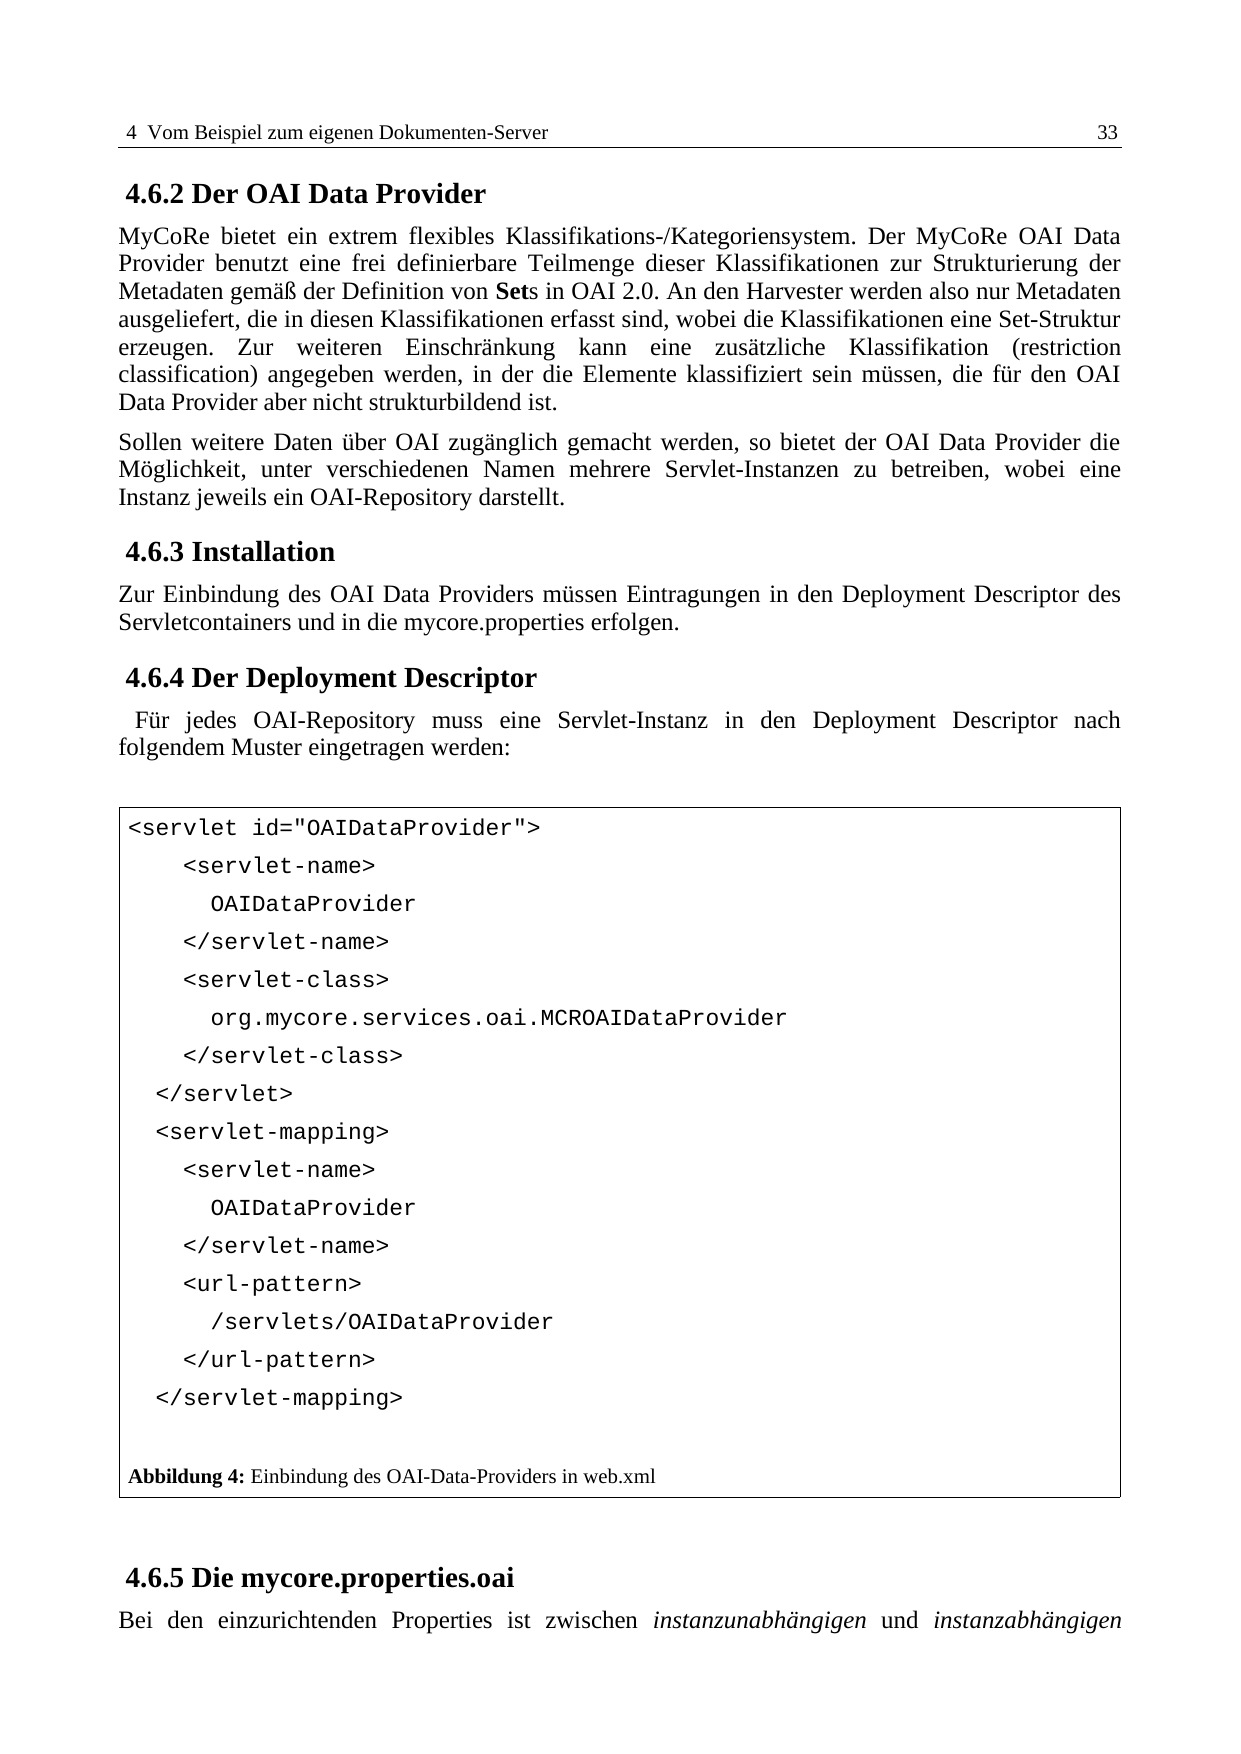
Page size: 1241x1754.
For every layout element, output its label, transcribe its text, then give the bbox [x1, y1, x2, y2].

subtitle Der Deployment Descriptor [118, 661, 1122, 693]
text </servlet-class> [128, 1044, 1111, 1070]
text <servlet-name> [128, 1158, 1111, 1184]
text <servlet-class> [128, 968, 1111, 994]
text org.mycore.services.oai.MCROAIDataProvider [128, 1006, 1111, 1032]
text Bei den einzurichtenden Properties ist zwischen instanzunabhängigen und instanzabhängigen [118, 1607, 1122, 1634]
text OAIDataProvider [128, 1196, 1111, 1222]
text Abbildung 4: Einbindung des OAI-Data-Providers in web.xml [128, 1465, 1111, 1488]
subtitle Installation [118, 536, 1122, 568]
text </servlet-mapping> [128, 1386, 1111, 1412]
text </url-pattern> [128, 1348, 1111, 1374]
subtitle Der OAI Data Provider [118, 177, 1122, 209]
text Für jedes OAI-Repository muss eine Servlet-Instanz in den Deployment Descriptor nach folgendem Muster eingetragen werden: [118, 706, 1122, 761]
text MyCoRe bietet ein extrem flexibles Klassifikations-/Kategoriensystem. Der MyCoRe OAI Data Provider benutzt eine frei definierbare Teilmenge dieser Klassifikationen zur Strukturierung der Metadaten gemäß der Definition von Sets in OAI 2.0. An den Harvester werden also nur Metadaten ausgeliefert, die in diesen Klassifikationen erfasst sind, wobei die Klassifikationen eine Set-Struktur erzeugen. Zur weiteren Einschränkung kann eine zusätzliche Klassifikation (restriction classification) angegeben werden, in der die Elemente klassifiziert sein müssen, die für den OAI Data Provider aber nicht strukturbildend ist. [118, 222, 1122, 416]
text </servlet> [128, 1082, 1111, 1108]
text <servlet-mapping> [128, 1120, 1111, 1146]
text </servlet-name> [128, 1234, 1111, 1260]
text Sollen weitere Daten über OAI zugänglich gemacht werden, so bietet der OAI Data Provider die Möglichkeit, unter verschiedenen Namen mehrere Servlet-Instanzen zu betreiben, wobei eine Instanz jeweils ein OAI-Repository darstellt. [118, 428, 1122, 511]
subtitle Die mycore.properties.oai [118, 1562, 1122, 1594]
text </servlet-name> [128, 930, 1111, 956]
text /servlets/OAIDataProvider [128, 1310, 1111, 1336]
text OAIDataProvider [128, 892, 1111, 918]
text <servlet-name> [128, 854, 1111, 880]
text <servlet id="OAIDataProvider"> [128, 816, 1111, 842]
text Zur Einbindung des OAI Data Providers müssen Eintragungen in den Deployment Descriptor des Servletcontainers und in die mycore.properties erfolgen. [118, 581, 1122, 636]
text <url-pattern> [128, 1272, 1111, 1298]
